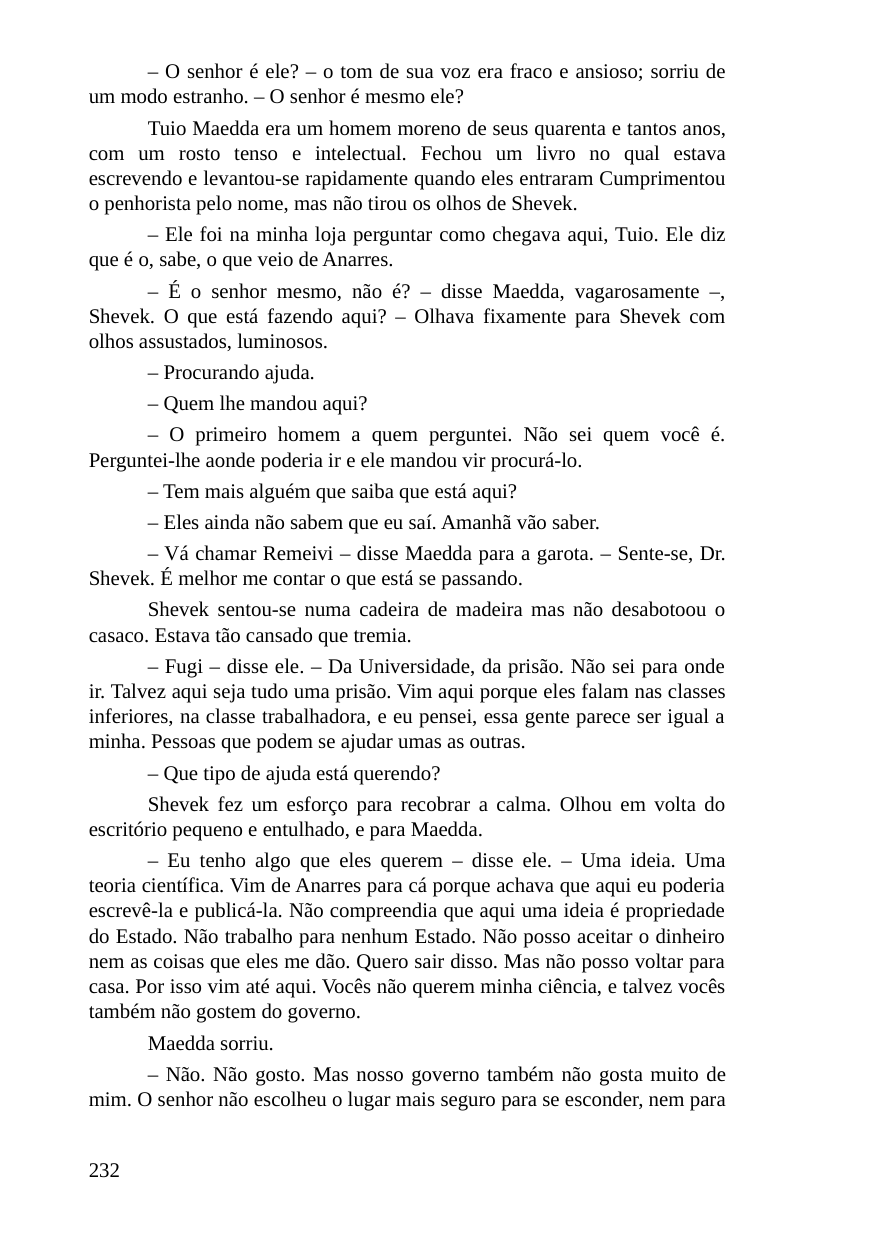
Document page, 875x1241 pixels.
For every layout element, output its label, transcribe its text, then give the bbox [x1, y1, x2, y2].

text – Vá chamar Remeivi – disse Maedda para a garota. – Sente-se, Dr. Shevek. É melhor me contar o que está se passando. [88, 541, 726, 590]
text – Não. Não gosto. Mas nosso governo também não gosta muito de mim. O senhor não escolheu o lugar mais seguro para se esconder, nem para [88, 1062, 726, 1111]
text – Que tipo de ajuda está querendo? [88, 761, 726, 784]
text Maedda sorriu. [88, 1030, 726, 1054]
text – Fugi – disse ele. – Da Universidade, da prisão. Não sei para onde ir. Talvez aqui seja tudo uma prisão. Vim aqui porque eles falam nas classes inferiores, na classe trabalhadora, e eu pensei, essa gente parece ser igual a minha. Pessoas que podem se ajudar umas as outras. [88, 654, 726, 753]
text Shevek sentou-se numa cadeira de madeira mas não desabotoou o casaco. Estava tão cansado que tremia. [88, 597, 726, 647]
text – Quem lhe mandou aqui? [88, 391, 726, 415]
text – Eles ainda não sabem que eu saí. Amanhã vão saber. [88, 510, 726, 534]
text – O senhor é ele? – o tom de sua voz era fraco e ansioso; sorriu de um modo estranho. – O senhor é mesmo ele? [88, 59, 726, 108]
text – Procurando ajuda. [88, 360, 726, 384]
text – Ele foi na minha loja perguntar como chegava aqui, Tuio. Ele diz que é o, sabe, o que veio de Anarres. [88, 222, 726, 271]
text – Eu tenho algo que eles querem – disse ele. – Uma ideia. Uma teoria científica. Vim de Anarres para cá porque achava que aqui eu poderia escrevê-la e publicá-la. Não compreendia que aqui uma ideia é propriedade do Estado. Não trabalho para nenhum Estado. Não posso aceitar o dinheiro nem as coisas que eles me dão. Quero sair disso. Mas não posso voltar para casa. Por isso vim até aqui. Vocês não querem minha ciência, e talvez vocês também não gostem do governo. [88, 848, 726, 1023]
text Shevek fez um esforço para recobrar a calma. Olhou em volta do escritório pequeno e entulhado, e para Maedda. [88, 792, 726, 841]
text – Tem mais alguém que saiba que está aqui? [88, 479, 726, 503]
text – O primeiro homem a quem perguntei. Não sei quem você é. Perguntei-lhe aonde poderia ir e ele mandou vir procurá-lo. [88, 422, 726, 472]
text – É o senhor mesmo, não é? – disse Maedda, vagarosamente –, Shevek. O que está fazendo aqui? – Olhava fixamente para Shevek com olhos assustados, luminosos. [88, 278, 726, 353]
text Tuio Maedda era um homem moreno de seus quarenta e tantos anos, com um rosto tenso e intelectual. Fechou um livro no qual estava escrevendo e levantou-se rapidamente quando eles entraram Cumprimentou o penhorista pelo nome, mas não tirou os olhos de Shevek. [88, 115, 726, 215]
